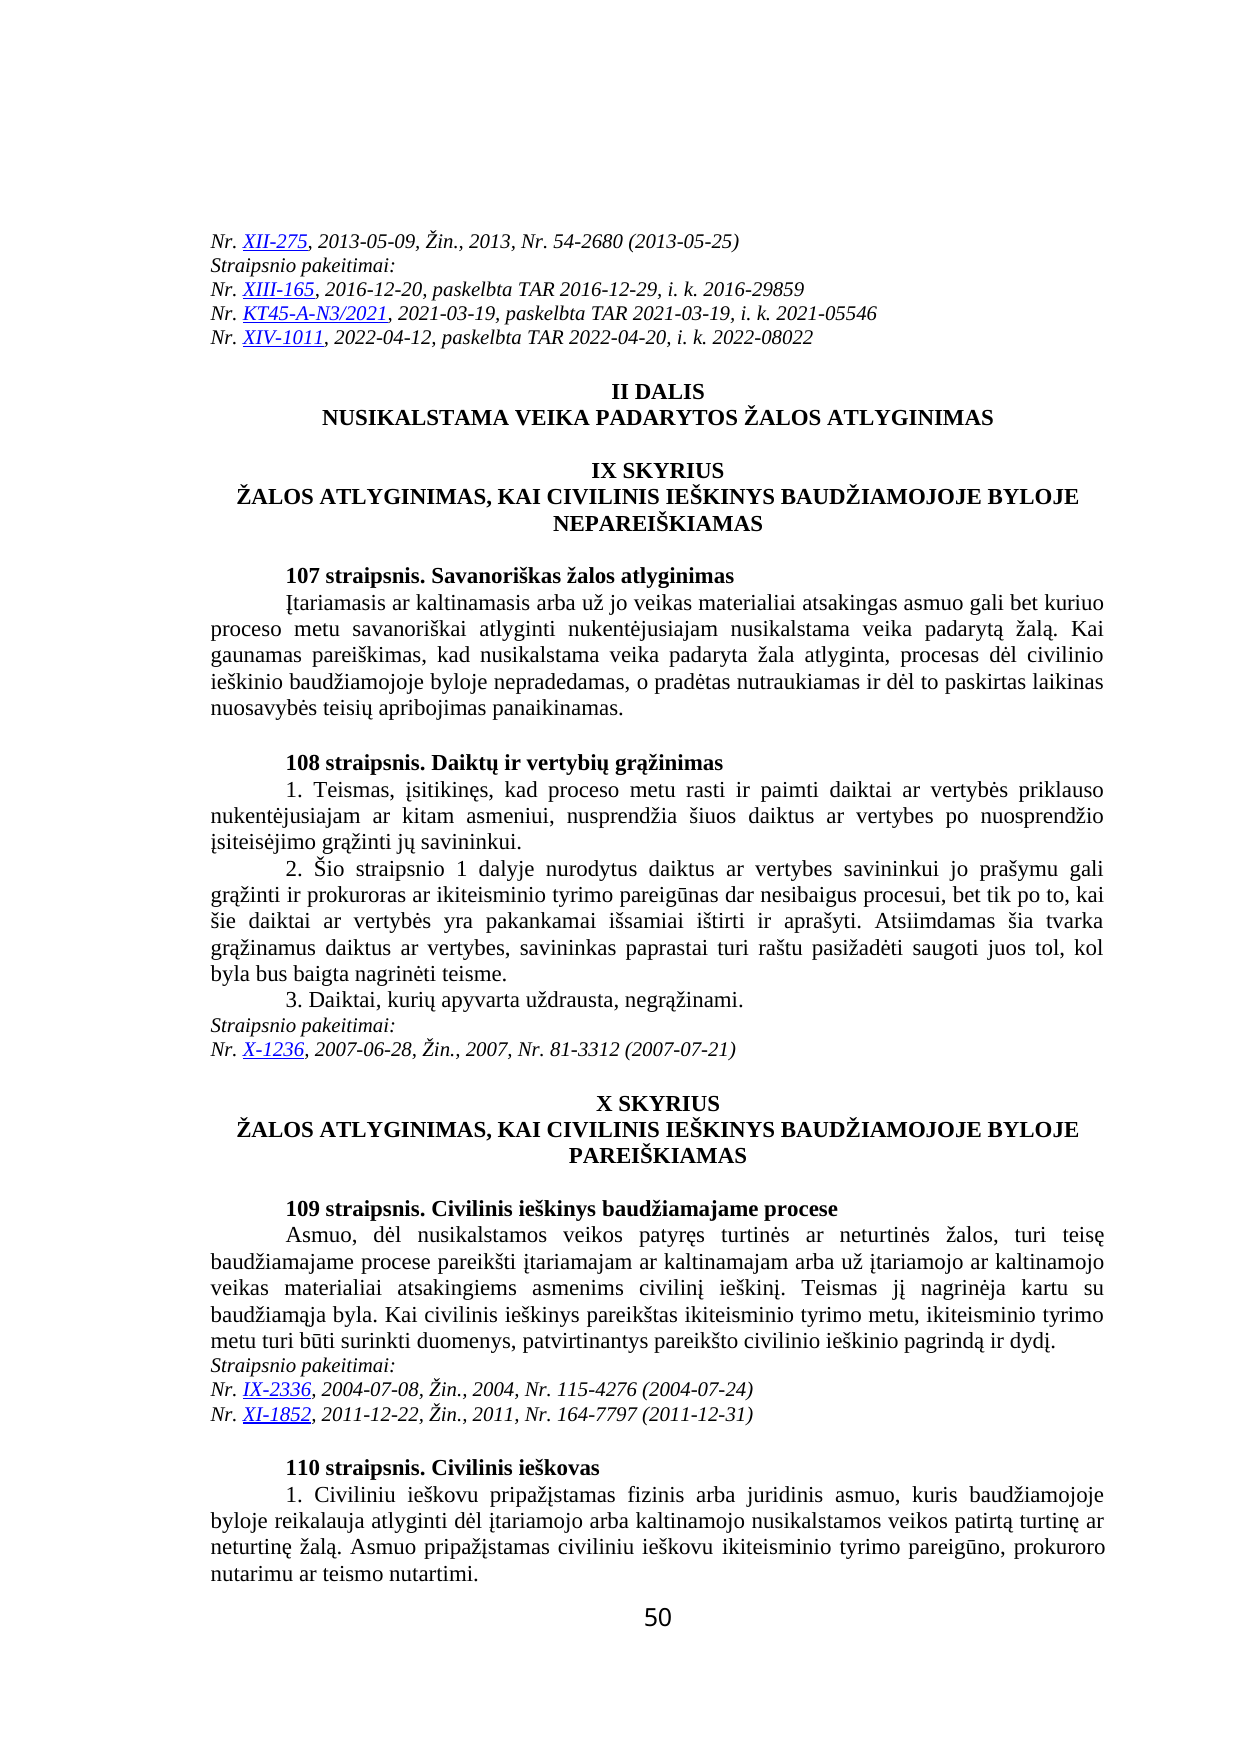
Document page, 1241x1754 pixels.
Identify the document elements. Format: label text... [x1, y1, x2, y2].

text Nr. XII-275, 2013-05-09, Žin., 2013, Nr. 54-2680 (2013-05-25) [210, 229, 1105, 253]
text 109 straipsnis. Civilinis ieškinys baudžiamajame procese [210, 1195, 1105, 1222]
text Nr. XI-1852, 2011-12-22, Žin., 2011, Nr. 164-7797 (2011-12-31) [210, 1401, 1105, 1426]
text Straipsnio pakeitimai: [210, 253, 1105, 277]
text II dalis [210, 378, 1105, 404]
text Nr. KT45-A-N3/2021, 2021-03-19, paskelbta TAR 2021-03-19, i. k. 2021-05546 [210, 301, 1105, 325]
text Įtariamasis ar kaltinamasis arba už jo veikas materialiai atsakingas asmuo gali bet kuriuo proceso metu savanoriškai atlyginti nukentėjusiajam nusikalstama veika padarytą žalą. Kai gaunamas pareiškimas, kad nusikalstama veika padaryta žala atlyginta, procesas dėl civilinio ieškinio baudžiamojoje byloje nepradedamas, o pradėtas nutraukiamas ir dėl to paskirtas laikinas nuosavybės teisių apribojimas panaikinamas. [210, 589, 1105, 721]
text Žalos atlyginimas, kai civilinis ieškinys baudžiamojoje byloje pareiškiamas [210, 1116, 1105, 1169]
subtitle X skyrius [210, 1090, 1105, 1116]
text Nusikalstama veika padarytos žalos atlyginimas [210, 404, 1105, 431]
text Žalos atlyginimas, kai civilinis ieškinys baudžiamojoje byloje nepareiškiamas [210, 483, 1105, 536]
text Nr. XIII-165, 2016-12-20, paskelbta TAR 2016-12-29, i. k. 2016-29859 [210, 277, 1105, 301]
text 108 straipsnis. Daiktų ir vertybių grąžinimas [210, 749, 1105, 776]
text 1. Teismas, įsitikinęs, kad proceso metu rasti ir paimti daiktai ar vertybės priklauso nukentėjusiajam ar kitam asmeniui, nusprendžia šiuos daiktus ar vertybes po nuosprendžio įsiteisėjimo grąžinti jų savininkui. [210, 776, 1105, 855]
text 110 straipsnis. Civilinis ieškovas [210, 1454, 1105, 1481]
text Nr. X-1236, 2007-06-28, Žin., 2007, Nr. 81-3312 (2007-07-21) [210, 1037, 1105, 1061]
text 1. Civiliniu ieškovu pripažįstamas fizinis arba juridinis asmuo, kuris baudžiamojoje byloje reikalauja atlyginti dėl įtariamojo arba kaltinamojo nusikalstamos veikos patirtą turtinę ar neturtinę žalą. Asmuo pripažįstamas civiliniu ieškovu ikiteisminio tyrimo pareigūno, prokuroro nutarimu ar teismo nutartimi. [210, 1481, 1105, 1586]
text Asmuo, dėl nusikalstamos veikos patyręs turtinės ar neturtinės žalos, turi teisę baudžiamajame procese pareikšti įtariamajam ar kaltinamajam arba už įtariamojo ar kaltinamojo veikas materialiai atsakingiems asmenims civilinį ieškinį. Teismas jį nagrinėja kartu su baudžiamąja byla. Kai civilinis ieškinys pareikštas ikiteisminio tyrimo metu, ikiteisminio tyrimo metu turi būti surinkti duomenys, patvirtinantys pareikšto civilinio ieškinio pagrindą ir dydį. [210, 1222, 1105, 1353]
subtitle IX skyrius [210, 457, 1105, 483]
text Nr. XIV-1011, 2022-04-12, paskelbta TAR 2022-04-20, i. k. 2022-08022 [210, 325, 1105, 349]
text 107 straipsnis. Savanoriškas žalos atlyginimas [210, 562, 1105, 589]
text 3. Daiktai, kurių apyvarta uždrausta, negrąžinami. [210, 987, 1105, 1013]
text Straipsnio pakeitimai: [210, 1353, 1105, 1377]
text Straipsnio pakeitimai: [210, 1013, 1105, 1037]
text Nr. IX-2336, 2004-07-08, Žin., 2004, Nr. 115-4276 (2004-07-24) [210, 1377, 1105, 1401]
text 2. Šio straipsnio 1 dalyje nurodytus daiktus ar vertybes savininkui jo prašymu gali grąžinti ir prokuroras ar ikiteisminio tyrimo pareigūnas dar nesibaigus procesui, bet tik po to, kai šie daiktai ar vertybės yra pakankamai išsamiai ištirti ir aprašyti. Atsiimdamas šia tvarka grąžinamus daiktus ar vertybes, savininkas paprastai turi raštu pasižadėti saugoti juos tol, kol byla bus baigta nagrinėti teisme. [210, 855, 1105, 987]
